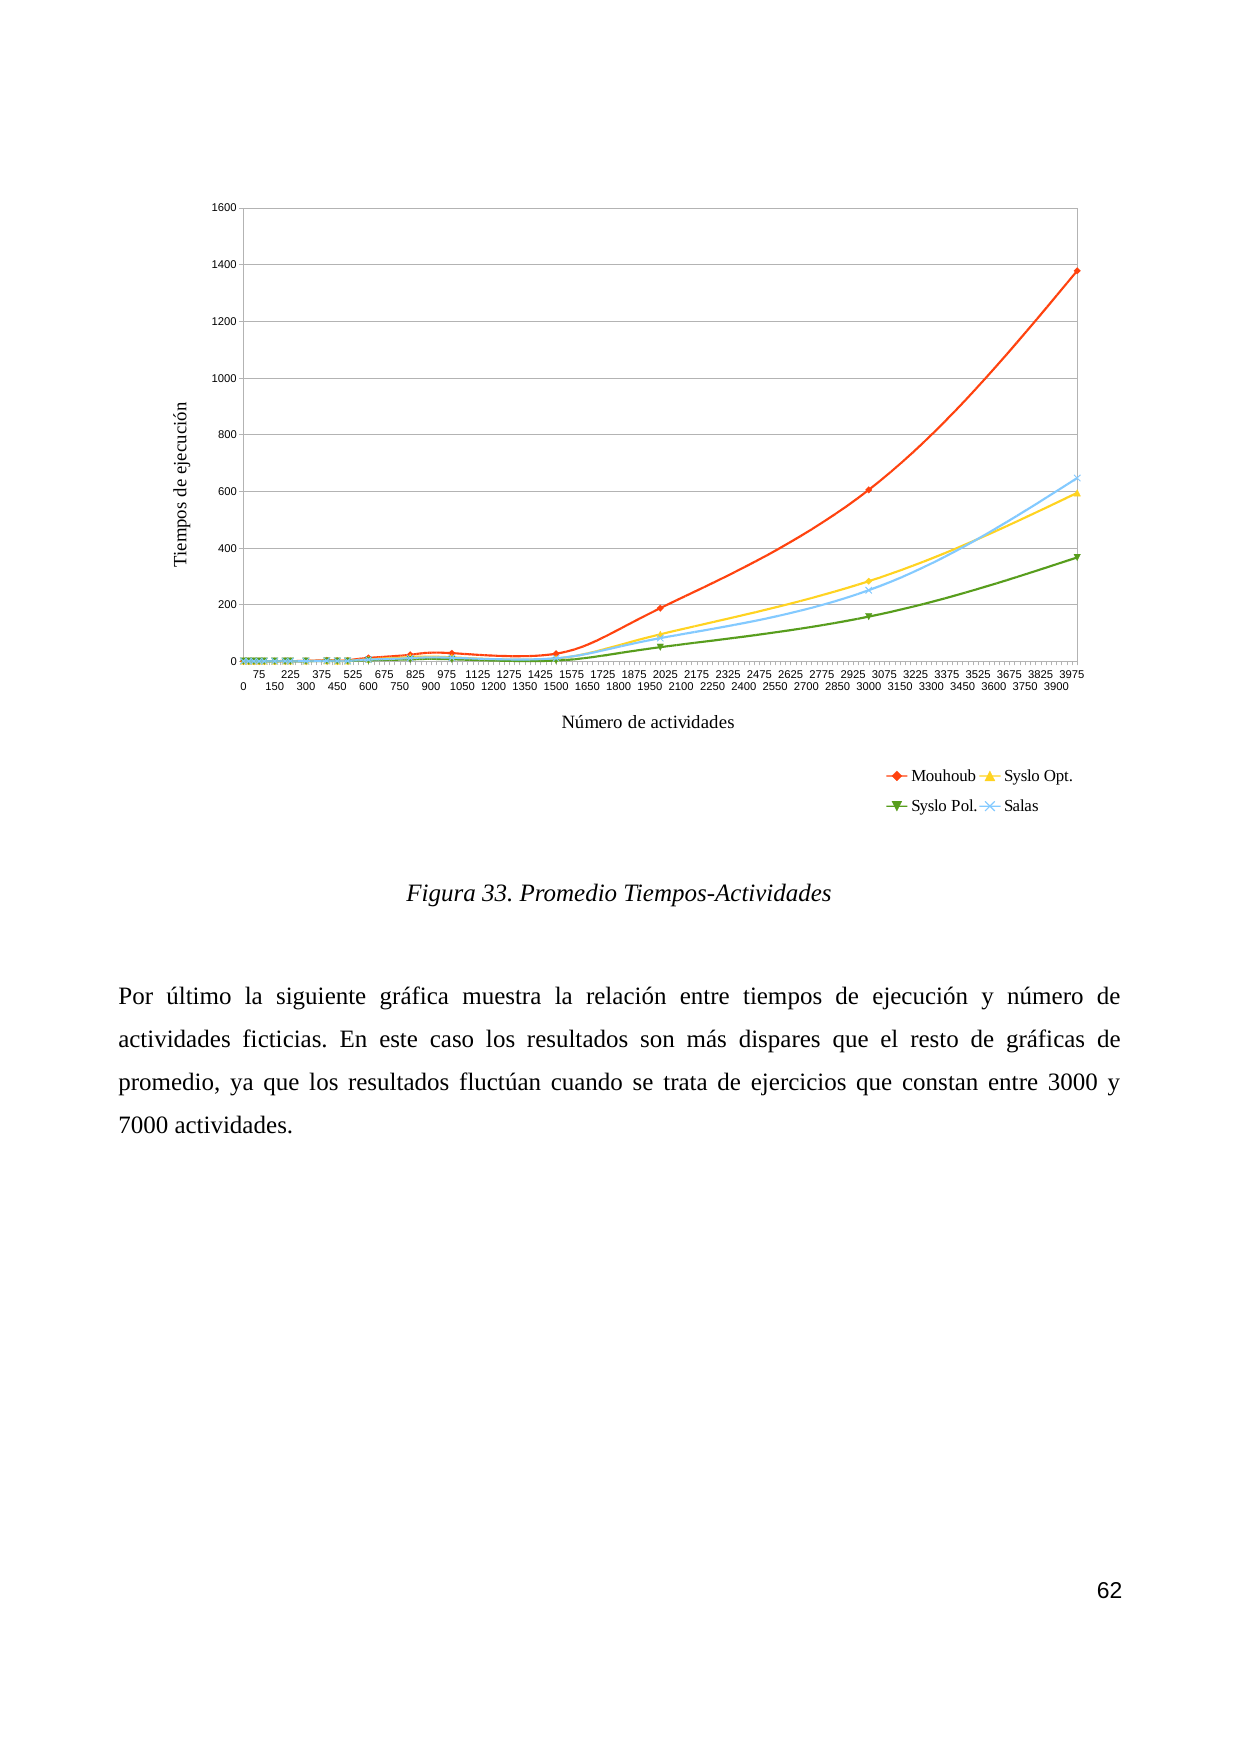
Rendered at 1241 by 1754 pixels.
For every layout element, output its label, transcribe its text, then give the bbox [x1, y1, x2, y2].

text Por último la siguiente gráfica muestra la relación entre tiempos de ejecución y número de actividades ficticias. En este caso los resultados son más dispares que el resto de gráficas de promedio, ya que los resultados fluctúan cuando se trata de ejercicios que constan entre 3000 y 7000 actividades. [118, 981, 1122, 1139]
text Figura 33. Promedio Tiempos-Actividades [118, 878, 1122, 906]
